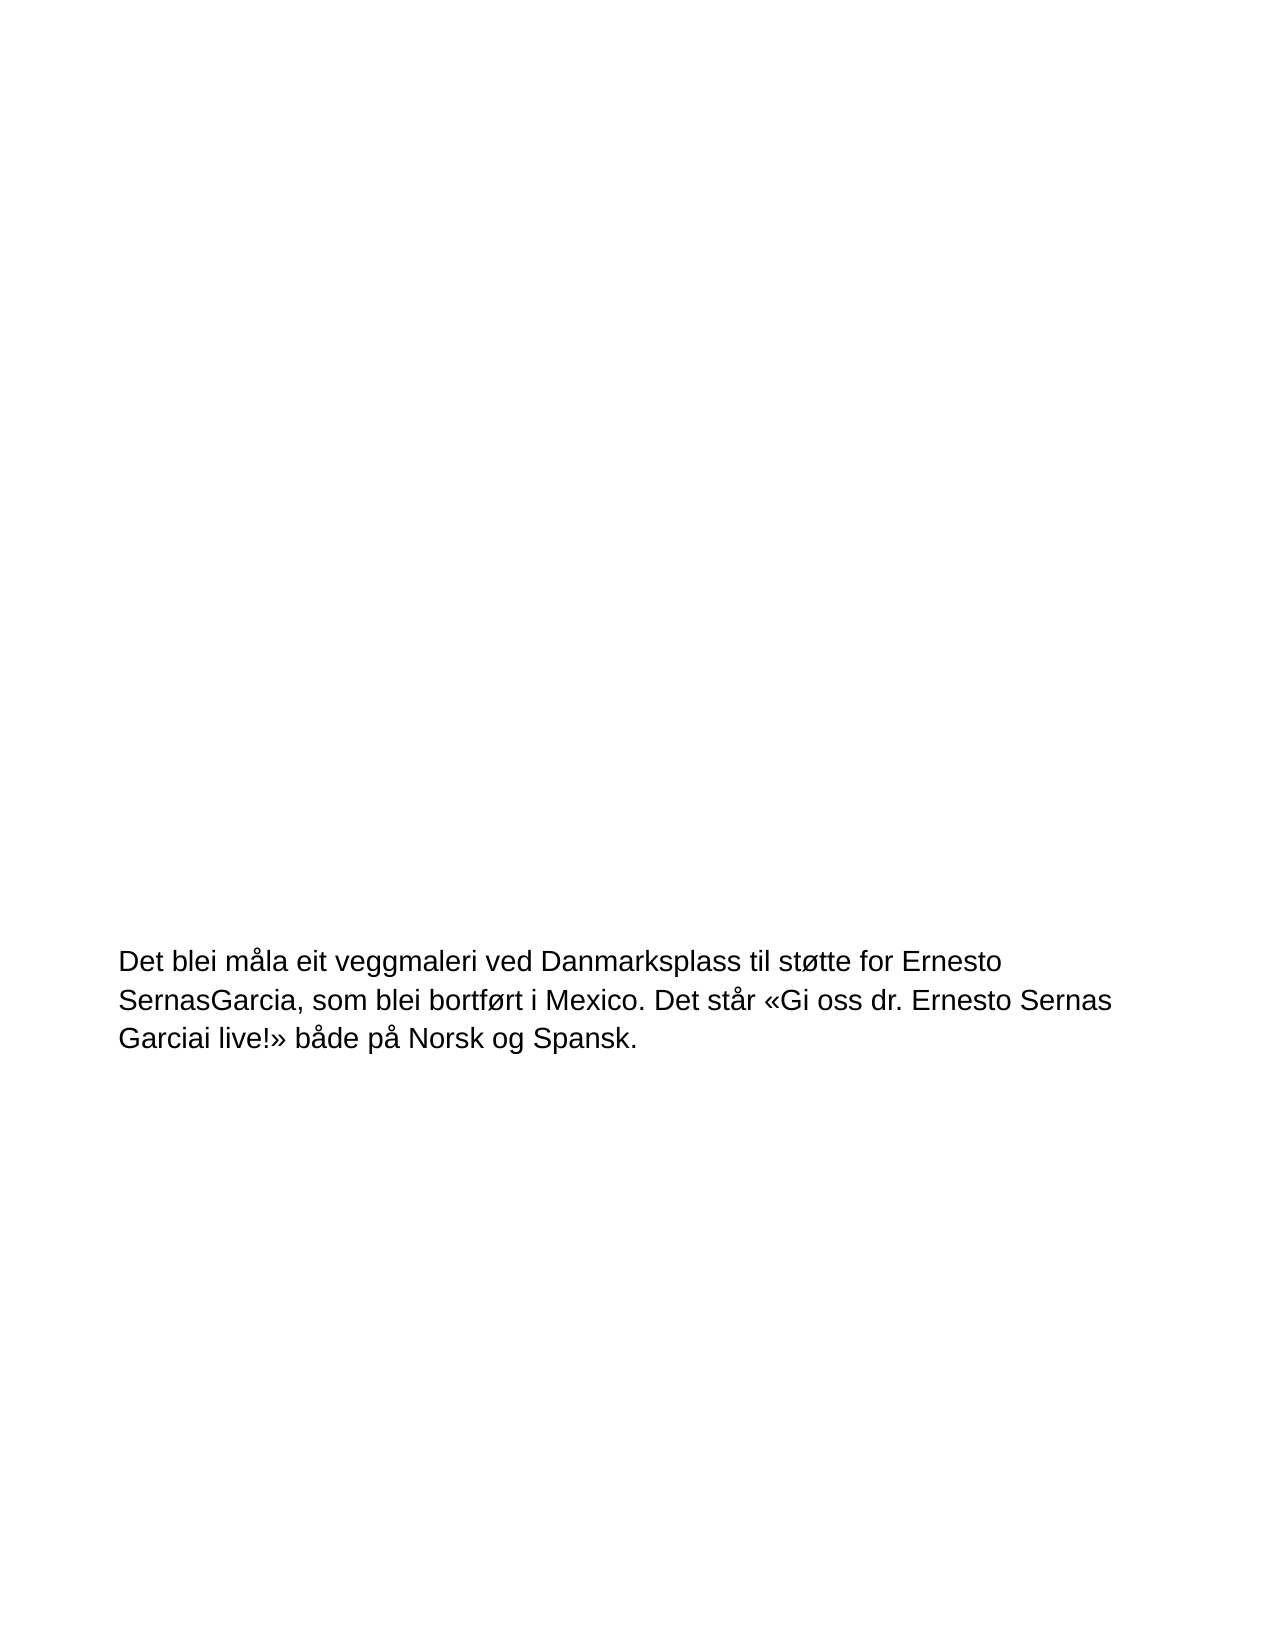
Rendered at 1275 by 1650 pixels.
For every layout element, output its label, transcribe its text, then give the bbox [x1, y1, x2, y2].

text Det blei måla eit veggmaleri ved Danmarksplass til støtte for Ernesto SernasGarcia, som blei bortført i Mexico. Det står «Gi oss dr. Ernesto Sernas Garciai live!» både på Norsk og Spansk. [118, 944, 1157, 1054]
